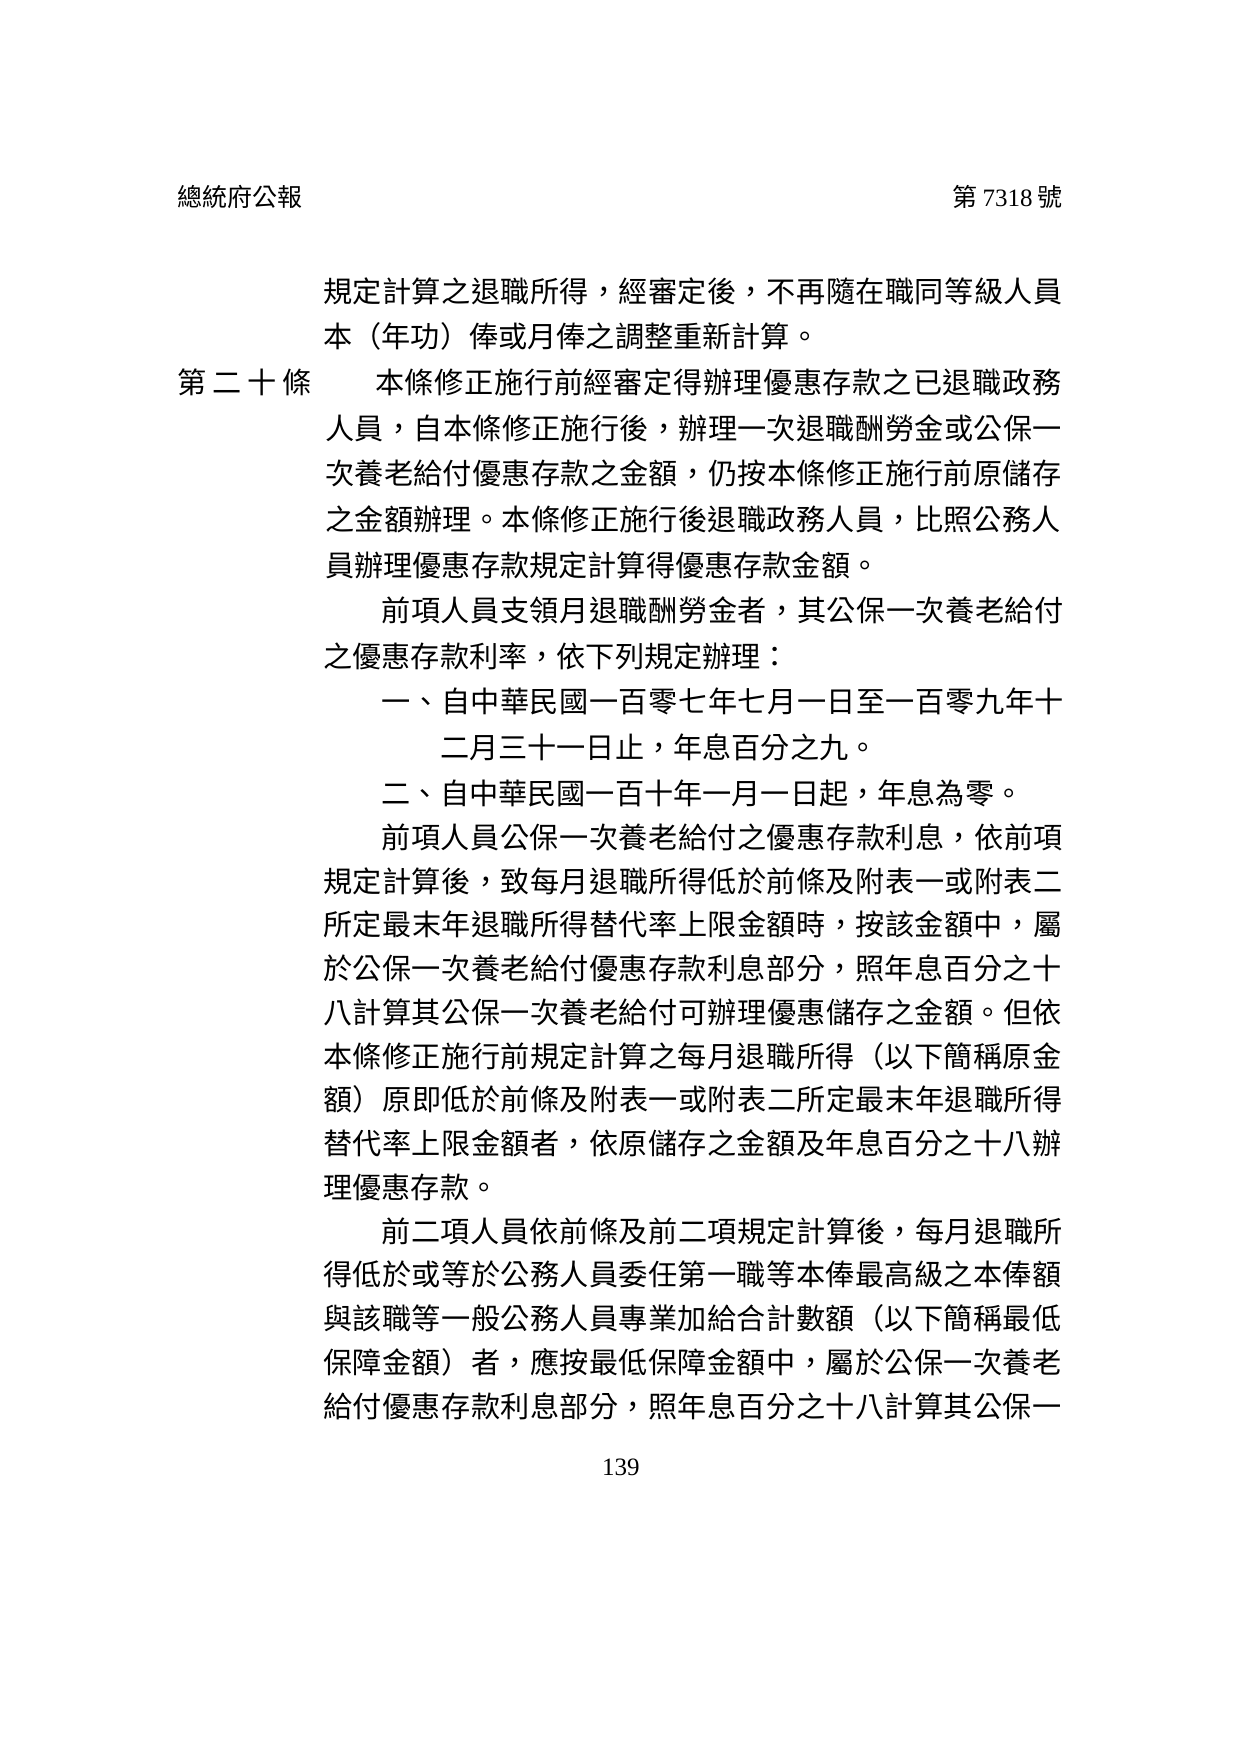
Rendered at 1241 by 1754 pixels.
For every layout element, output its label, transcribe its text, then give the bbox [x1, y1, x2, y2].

text 第二十條 本條修正施行前經審定得辦理優惠存款之已退職政務人員，自本條修正施行後，辦理一次退職酬勞金或公保一次養老給付優惠存款之金額，仍按本條修正施行前原儲存之金額辦理。本條修正施行後退職政務人員，比照公務人員辦理優惠存款規定計算得優惠存款金額。 [177, 357, 1064, 585]
text 前項人員支領月退職酬勞金者，其公保一次養老給付之優惠存款利率，依下列規定辦理： [323, 585, 1064, 676]
text 規定計算之退職所得，經審定後，不再隨在職同等級人員本（年功）俸或月俸之調整重新計算。 [323, 266, 1064, 357]
text 前項人員公保一次養老給付之優惠存款利息，依前項規定計算後，致每月退職所得低於前條及附表一或附表二所定最末年退職所得替代率上限金額時，按該金額中，屬於公保一次養老給付優惠存款利息部分，照年息百分之十八計算其公保一次養老給付可辦理優惠儲存之金額。但依本條修正施行前規定計算之每月退職所得（以下簡稱原金額）原即低於前條及附表一或附表二所定最末年退職所得替代率上限金額者，依原儲存之金額及年息百分之十八辦理優惠存款。 [323, 813, 1064, 1207]
text 前二項人員依前條及前二項規定計算後，每月退職所得低於或等於公務人員委任第一職等本俸最高級之本俸額與該職等一般公務人員專業加給合計數額（以下簡稱最低保障金額）者，應按最低保障金額中，屬於公保一次養老給付優惠存款利息部分，照年息百分之十八計算其公保一 [323, 1207, 1064, 1426]
text 二、自中華民國一百十年一月一日起，年息為零。 [381, 768, 1064, 813]
text 一、自中華民國一百零七年七月一日至一百零九年十二月三十一日止，年息百分之九。 [381, 676, 1064, 768]
